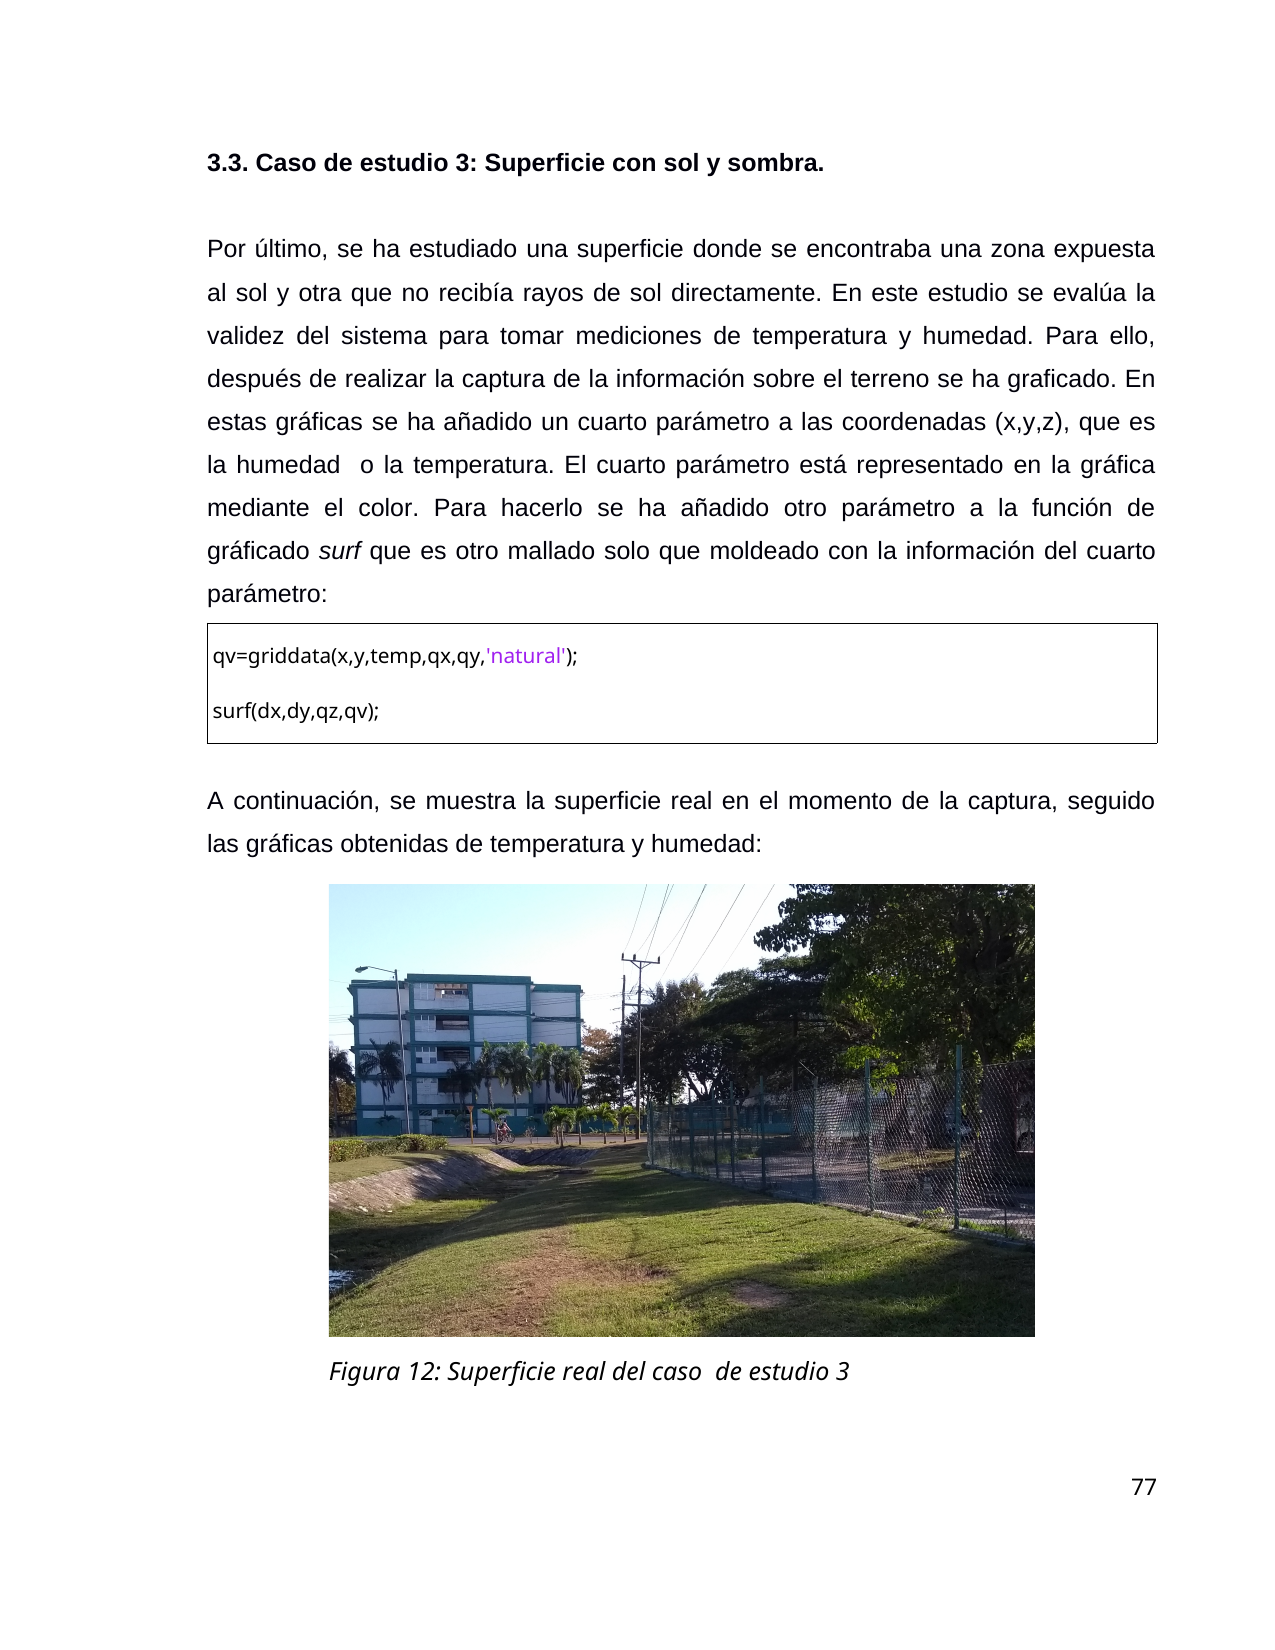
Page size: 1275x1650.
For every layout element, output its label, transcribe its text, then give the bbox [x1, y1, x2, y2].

text A continuación, se muestra la superficie real en el momento de la captura, seguido las gráficas obtenidas de temperatura y humedad: [207, 786, 1157, 858]
table_header qv=griddata(x,y,temp,qx,qy,'natural'); surf(dx,dy,qz,qv); [208, 624, 1157, 743]
text Por último, se ha estudiado una superficie donde se encontraba una zona expuesta al sol y otra que no recibía rayos de sol directamente. En este estudio se evalúa la validez del sistema para tomar mediciones de temperatura y humedad. Para ello, después de realizar la captura de la información sobre el terreno se ha graficado. En estas gráficas se ha añadido un cuarto parámetro a las coordenadas (x,y,z), que es la humedad o la temperatura. El cuarto parámetro está representado en la gráfica mediante el color. Para hacerlo se ha añadido otro parámetro a la función de gráficado surf que es otro mallado solo que moldeado con la información del cuarto parámetro: [207, 234, 1157, 608]
text Figura 12: Superficie real del caso de estudio 3 [329, 885, 1035, 1387]
text 3.3. Caso de estudio 3: Superficie con sol y sombra. [207, 148, 1157, 177]
picture [499, 938, 735, 1123]
